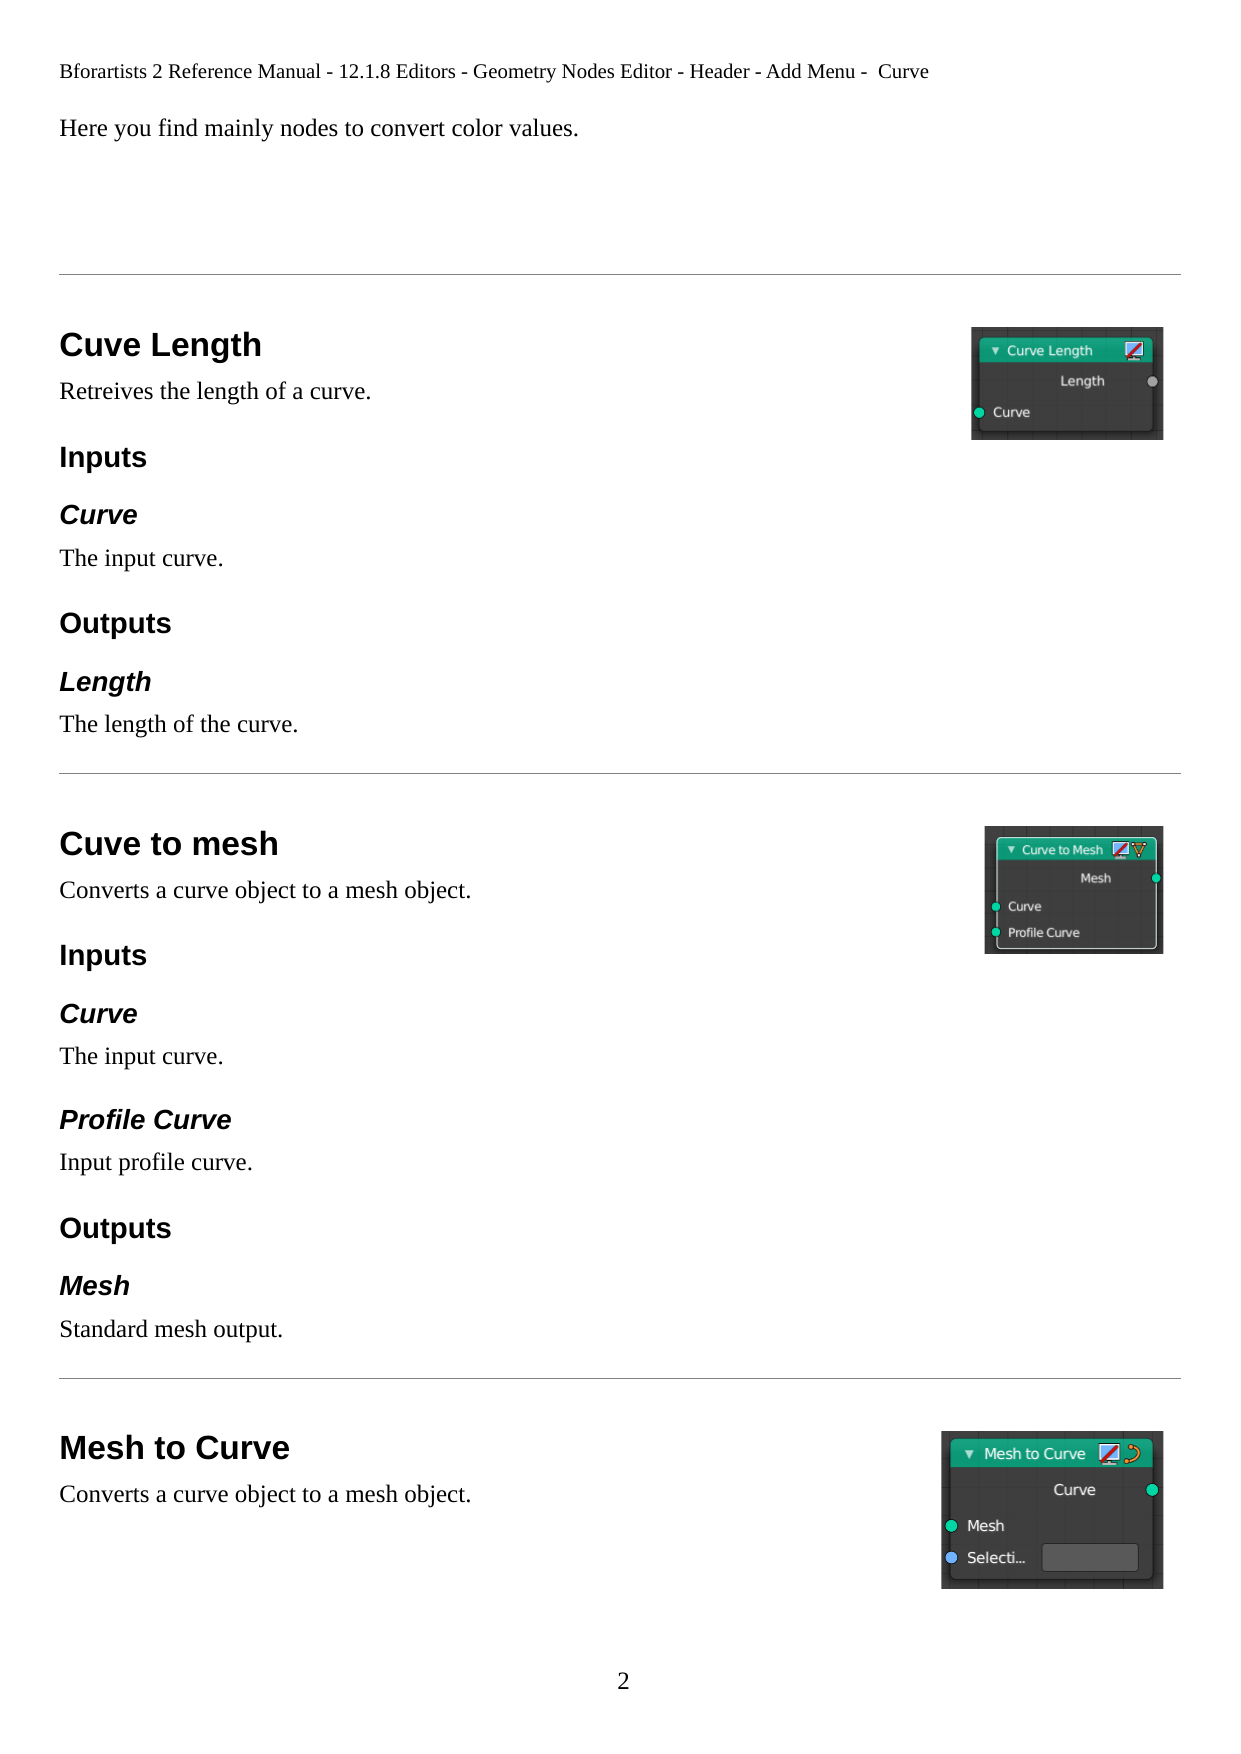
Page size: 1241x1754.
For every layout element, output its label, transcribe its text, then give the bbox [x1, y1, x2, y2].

picture [984, 826, 1164, 954]
subtitle Inputs [59, 439, 1181, 473]
text The input curve. [59, 543, 1181, 571]
subtitle Cuve to mesh [59, 823, 1181, 862]
text Input profile curve. [59, 1147, 1181, 1176]
text Converts a curve object to a mesh object. [59, 875, 984, 903]
subtitle Curve [59, 498, 1181, 530]
subtitle Outputs [59, 1211, 1181, 1245]
text Converts a curve object to a mesh object. [59, 1479, 941, 1508]
subtitle Length [59, 665, 1181, 697]
text Here you find mainly nodes to convert color values. [59, 113, 1181, 141]
picture [971, 327, 1164, 440]
text Standard mesh output. [59, 1314, 1181, 1343]
text The input curve. [59, 1041, 1181, 1070]
subtitle Inputs [59, 938, 1181, 972]
subtitle Mesh [59, 1270, 1181, 1302]
subtitle Profile Curve [59, 1103, 1181, 1135]
subtitle Mesh to Curve [59, 1428, 1181, 1467]
subtitle Outputs [59, 606, 1181, 640]
text The length of the curve. [59, 709, 1181, 738]
subtitle Curve [59, 997, 1181, 1029]
text Retreives the length of a curve. [59, 376, 971, 405]
subtitle Cuve Length [59, 325, 1181, 363]
picture [941, 1431, 1164, 1589]
